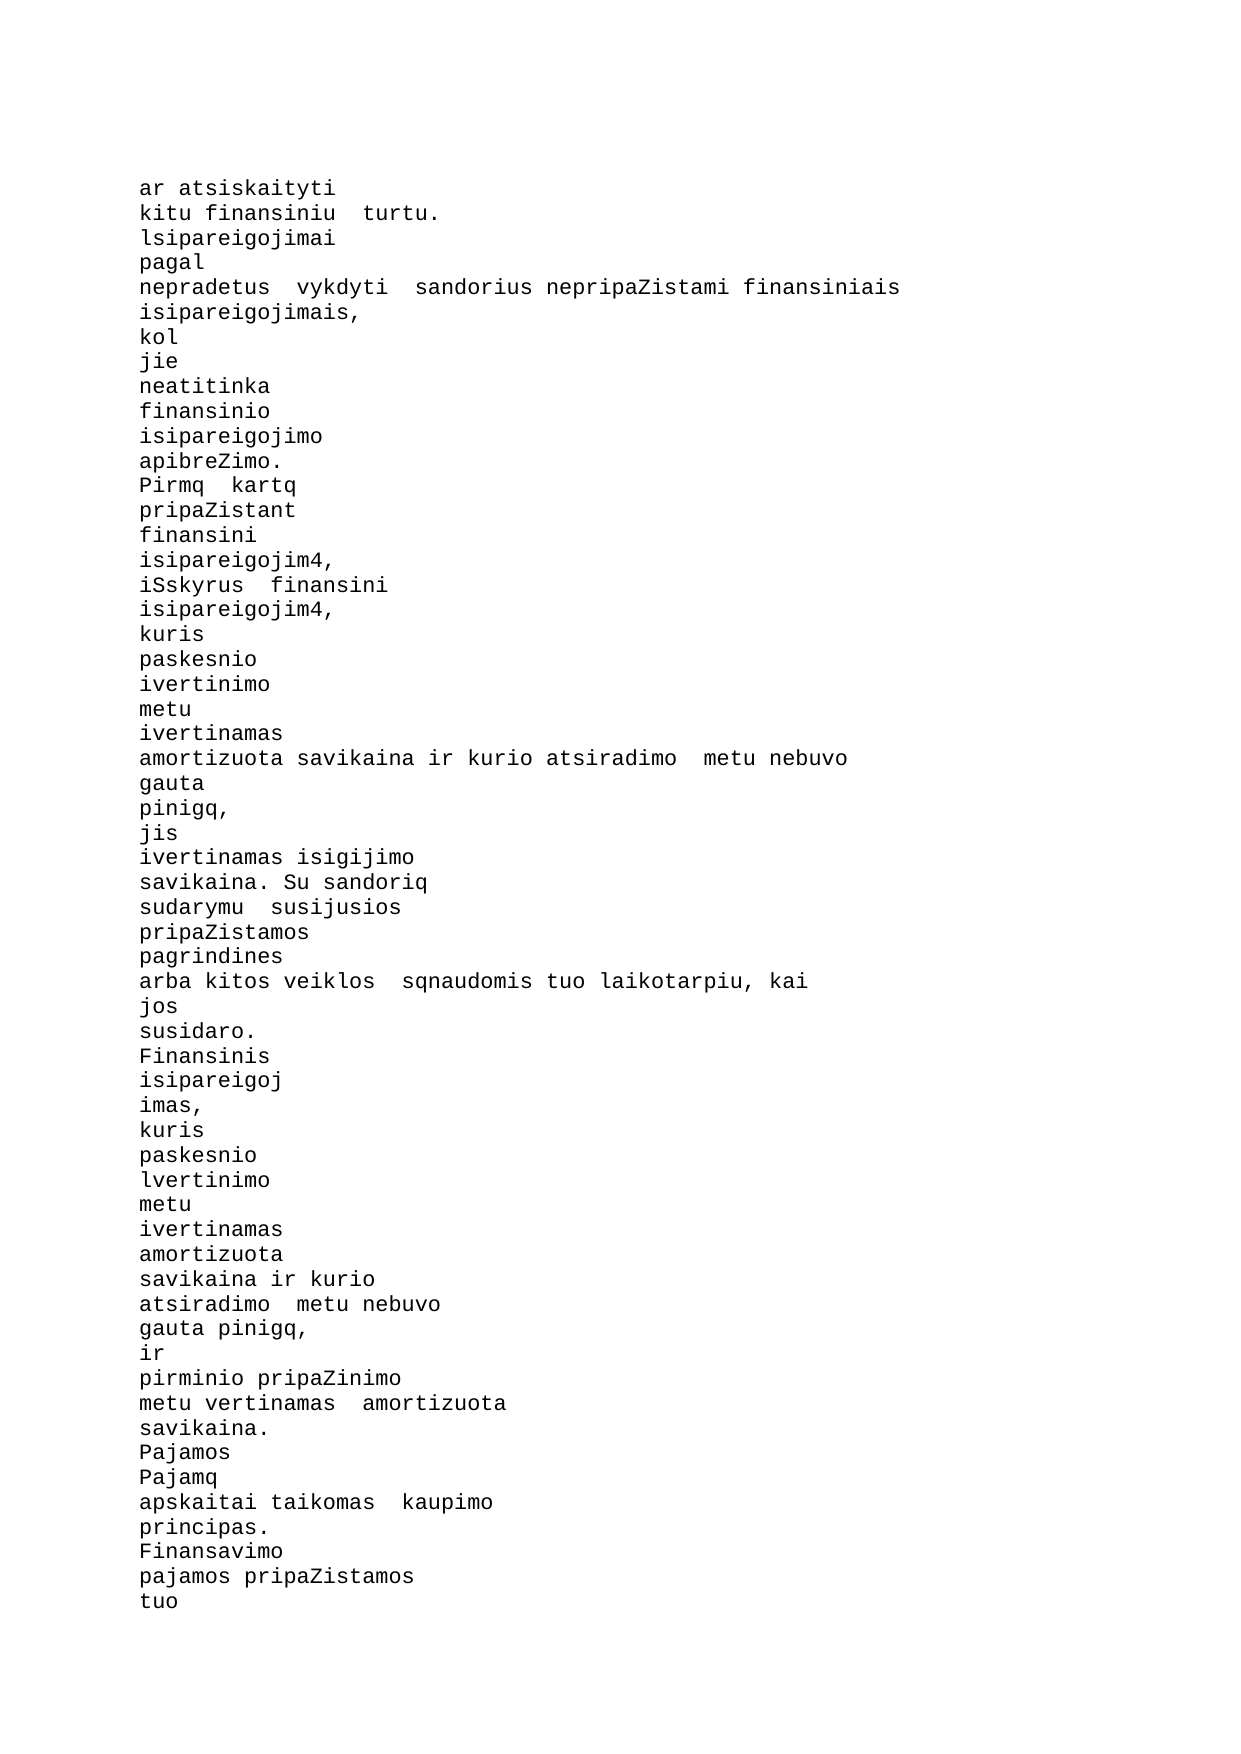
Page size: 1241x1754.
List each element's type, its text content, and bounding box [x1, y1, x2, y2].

text pinigq, [139, 797, 1101, 822]
text isipareigojim4, [139, 599, 1101, 623]
text sudarymu susijusios [139, 896, 1101, 921]
text paskesnio [139, 648, 1101, 673]
text apibreZimo. [139, 450, 1101, 475]
text finansini [139, 524, 1101, 549]
text imas, [139, 1094, 1101, 1119]
text jie [139, 351, 1101, 376]
text amortizuota [139, 1243, 1101, 1268]
text susidaro. [139, 1020, 1101, 1045]
text savikaina ir kurio [139, 1268, 1101, 1293]
text Pajamos [139, 1442, 1101, 1466]
text pirminio pripaZinimo [139, 1367, 1101, 1392]
text metu vertinamas amortizuota [139, 1392, 1101, 1417]
text tuo [139, 1590, 1101, 1615]
text arba kitos veiklos sqnaudomis tuo laikotarpiu, kai [139, 971, 1101, 995]
text isipareigojim4, [139, 549, 1101, 574]
text isipareigojimo [139, 425, 1101, 450]
text ivertinamas isigijimo [139, 847, 1101, 871]
text Finansavimo [139, 1541, 1101, 1566]
text lsipareigojimai [139, 227, 1101, 252]
text neatitinka [139, 376, 1101, 400]
text pagrindines [139, 946, 1101, 971]
text apskaitai taikomas kaupimo [139, 1491, 1101, 1516]
text pripaZistant [139, 499, 1101, 524]
text pajamos pripaZistamos [139, 1566, 1101, 1590]
text ivertinamas [139, 1218, 1101, 1243]
text nepradetus vykdyti sandorius nepripaZistami finansiniais [139, 276, 1101, 301]
text isipareigoj [139, 1070, 1101, 1094]
text kuris [139, 623, 1101, 648]
text amortizuota savikaina ir kurio atsiradimo metu nebuvo [139, 747, 1101, 772]
text kuris [139, 1119, 1101, 1144]
text iSskyrus finansini [139, 574, 1101, 599]
text ar atsiskaityti [139, 177, 1101, 202]
text metu [139, 698, 1101, 723]
text savikaina. Su sandoriq [139, 871, 1101, 896]
text lvertinimo [139, 1169, 1101, 1194]
text isipareigojimais, [139, 301, 1101, 326]
text Pirmq kartq [139, 475, 1101, 499]
text ir [139, 1342, 1101, 1367]
text gauta pinigq, [139, 1318, 1101, 1342]
text Finansinis [139, 1045, 1101, 1070]
text finansinio [139, 400, 1101, 425]
text kitu finansiniu turtu. [139, 202, 1101, 227]
text jos [139, 995, 1101, 1020]
text ivertinamas [139, 723, 1101, 747]
text savikaina. [139, 1417, 1101, 1442]
text ivertinimo [139, 673, 1101, 698]
text kol [139, 326, 1101, 351]
text gauta [139, 772, 1101, 797]
text jis [139, 822, 1101, 847]
text Pajamq [139, 1466, 1101, 1491]
text pripaZistamos [139, 921, 1101, 946]
text pagal [139, 252, 1101, 276]
text principas. [139, 1516, 1101, 1541]
text paskesnio [139, 1144, 1101, 1169]
text atsiradimo metu nebuvo [139, 1293, 1101, 1318]
text metu [139, 1194, 1101, 1218]
